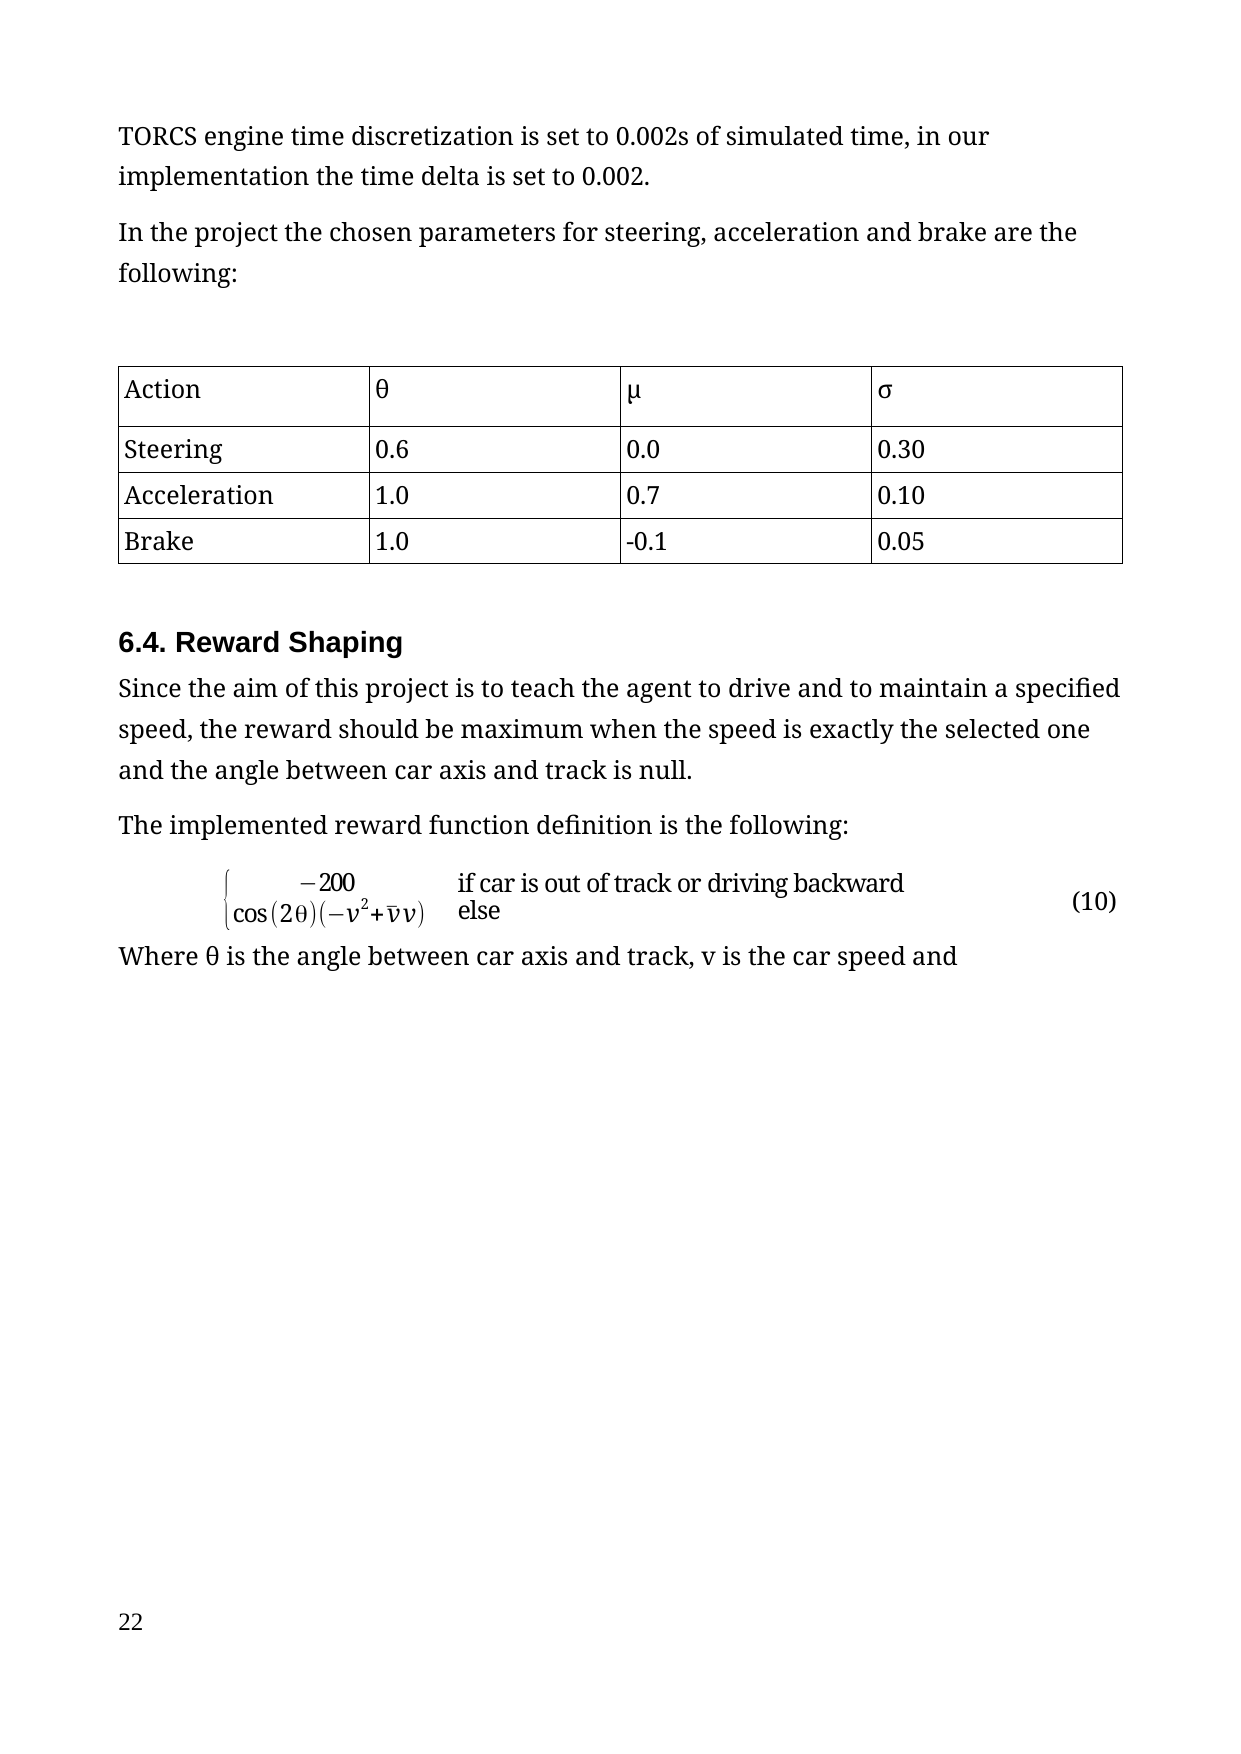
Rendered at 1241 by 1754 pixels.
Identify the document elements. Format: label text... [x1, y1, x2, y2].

table_header Action [119, 367, 369, 426]
text TORCS engine time discretization is set to 0.002s of simulated time, in our implementation the time delta is set to 0.002. [118, 118, 1122, 193]
table_header σ [872, 367, 1122, 426]
table_cell -0.1 [621, 519, 871, 563]
subtitle Reward Shaping [118, 625, 1122, 658]
text In the project the chosen parameters for steering, acceleration and brake are the following: [118, 214, 1122, 289]
table_cell 0.0 [621, 427, 871, 472]
text The implemented reward function definition is the following: [118, 808, 1122, 842]
table_header μ [621, 367, 871, 426]
table_cell Brake [119, 519, 369, 563]
table_cell 1.0 [370, 519, 620, 563]
table_cell Steering [119, 427, 369, 472]
table_header θ [370, 367, 620, 426]
table_cell 0.05 [872, 519, 1122, 563]
table_cell Acceleration [119, 473, 369, 517]
table_cell 0.6 [370, 427, 620, 472]
table_header (10) [1011, 864, 1122, 938]
table_cell 0.30 [872, 427, 1122, 472]
table_cell 0.7 [621, 473, 871, 517]
table_header [118, 864, 1011, 938]
text Since the aim of this project is to teach the agent to drive and to maintain a specified speed, the reward should be maximum when the speed is exactly the selected one and the angle between car axis and track is null. [118, 671, 1122, 787]
table_cell 1.0 [370, 473, 620, 517]
table_cell 0.10 [872, 473, 1122, 517]
text Where θ is the angle between car axis and track, v is the car speed and [118, 938, 1122, 972]
